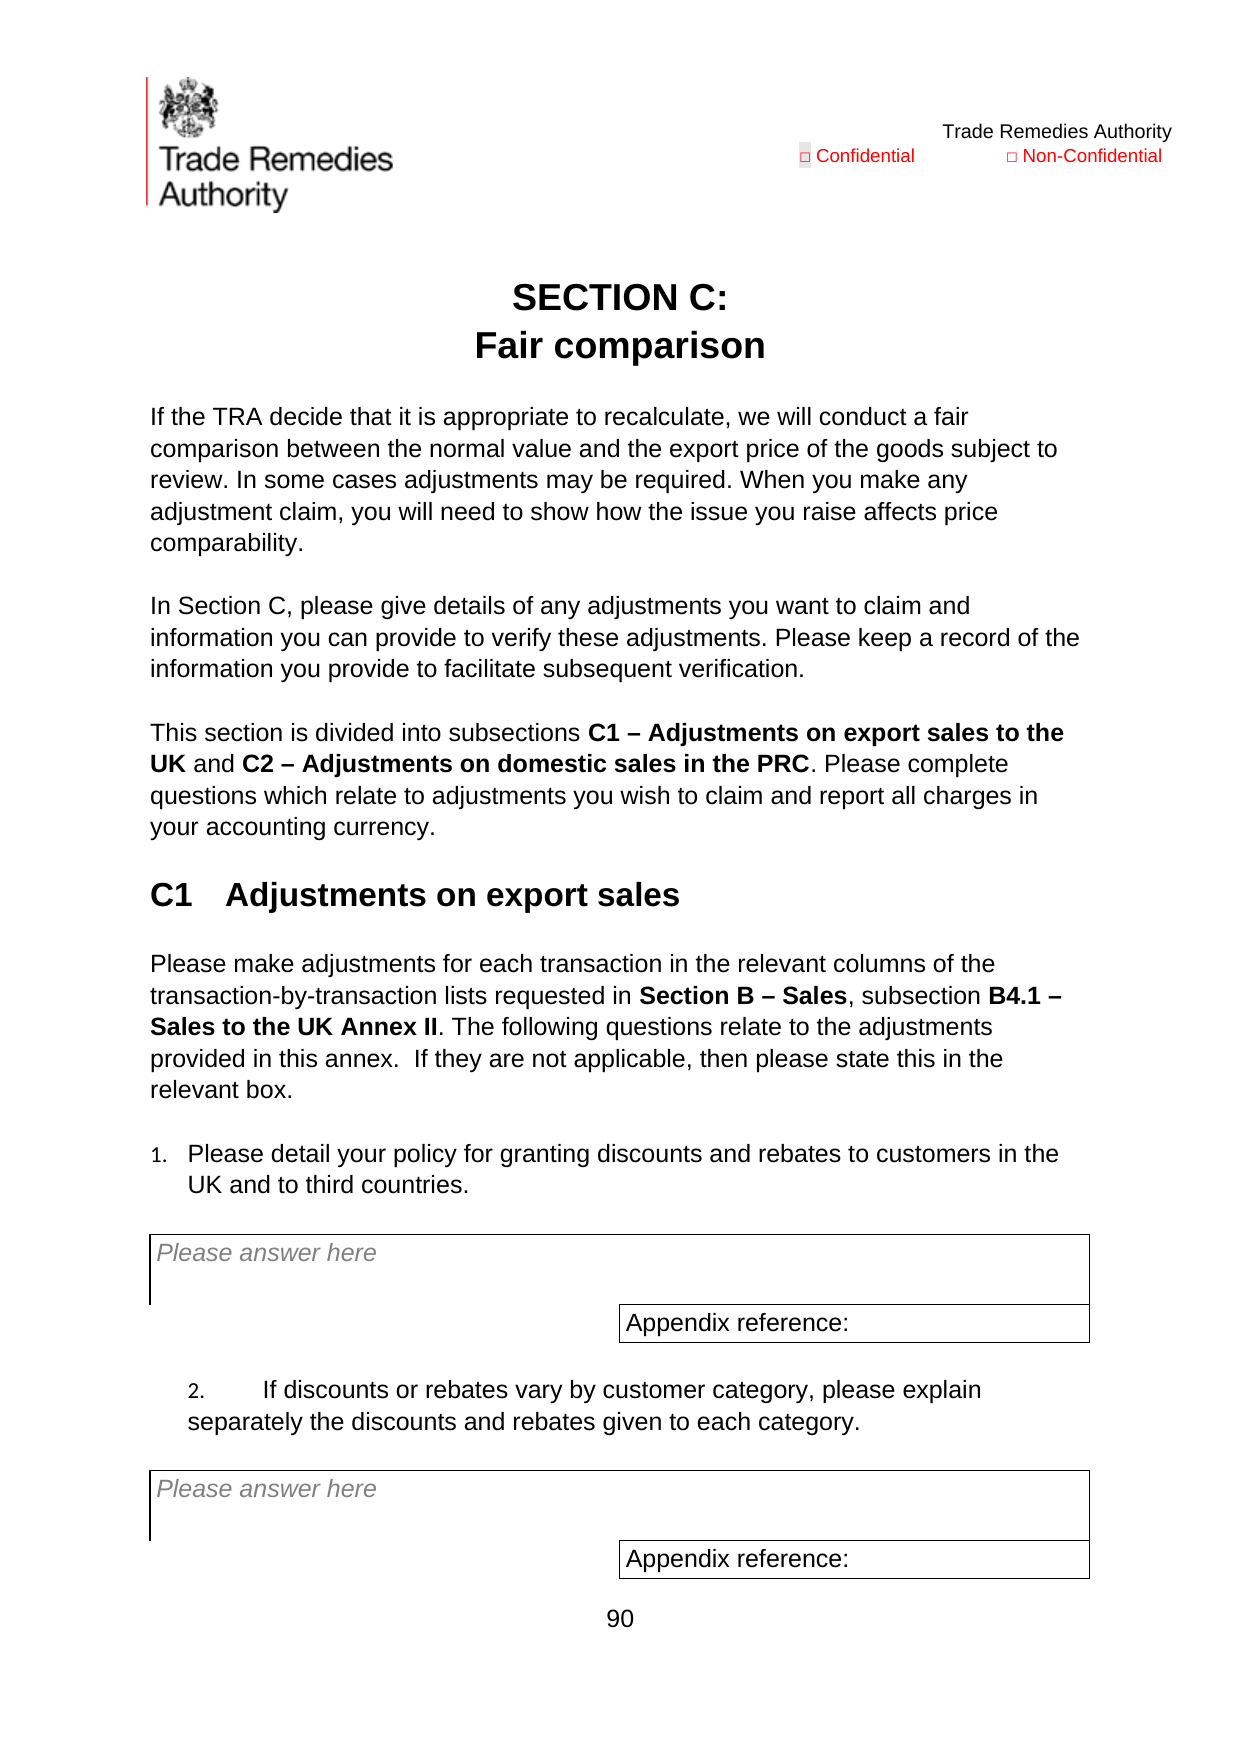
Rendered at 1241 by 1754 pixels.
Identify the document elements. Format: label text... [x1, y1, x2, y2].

subtitle C1 Adjustments on export sales [150, 875, 1090, 914]
list If discounts or rebates vary by customer category, please explain separately the discounts and rebates given to each category. [187, 1375, 1090, 1435]
text This section is divided into subsections C1 – Adjustments on export sales to the UK and C2 – Adjustments on domestic sales in the PRC. Please complete questions which relate to adjustments you wish to claim and report all charges in your accounting currency. [150, 718, 1090, 841]
table_cell [150, 1305, 619, 1342]
list Please detail your policy for granting discounts and rebates to customers in the UK and to third countries. [150, 1138, 1090, 1199]
table_cell [150, 1541, 619, 1578]
table_header Please answer here [151, 1235, 1089, 1304]
subtitle SECTION C: Fair comparison [150, 276, 1090, 366]
text Please make adjustments for each transaction in the relevant columns of the transaction-by-transaction lists requested in Section B – Sales, subsection B4.1 – Sales to the UK Annex II. The following questions relate to the adjustments provided in this annex. If they are not applicable, then please state this in the relevant box. [150, 949, 1090, 1104]
table_header Please answer here [151, 1471, 1089, 1540]
text If the TRA decide that it is appropriate to recalculate, we will conduct a fair comparison between the normal value and the export price of the goods subject to review. In some cases adjustments may be required. When you make any adjustment claim, you will need to show how the issue you raise affects price comparability. [150, 402, 1090, 557]
table_cell Appendix reference: [620, 1305, 1089, 1342]
table_cell Appendix reference: [620, 1541, 1089, 1578]
text In Section C, please give details of any adjustments you want to claim and information you can provide to verify these adjustments. Please keep a record of the information you provide to facilitate subsequent verification. [150, 591, 1090, 683]
